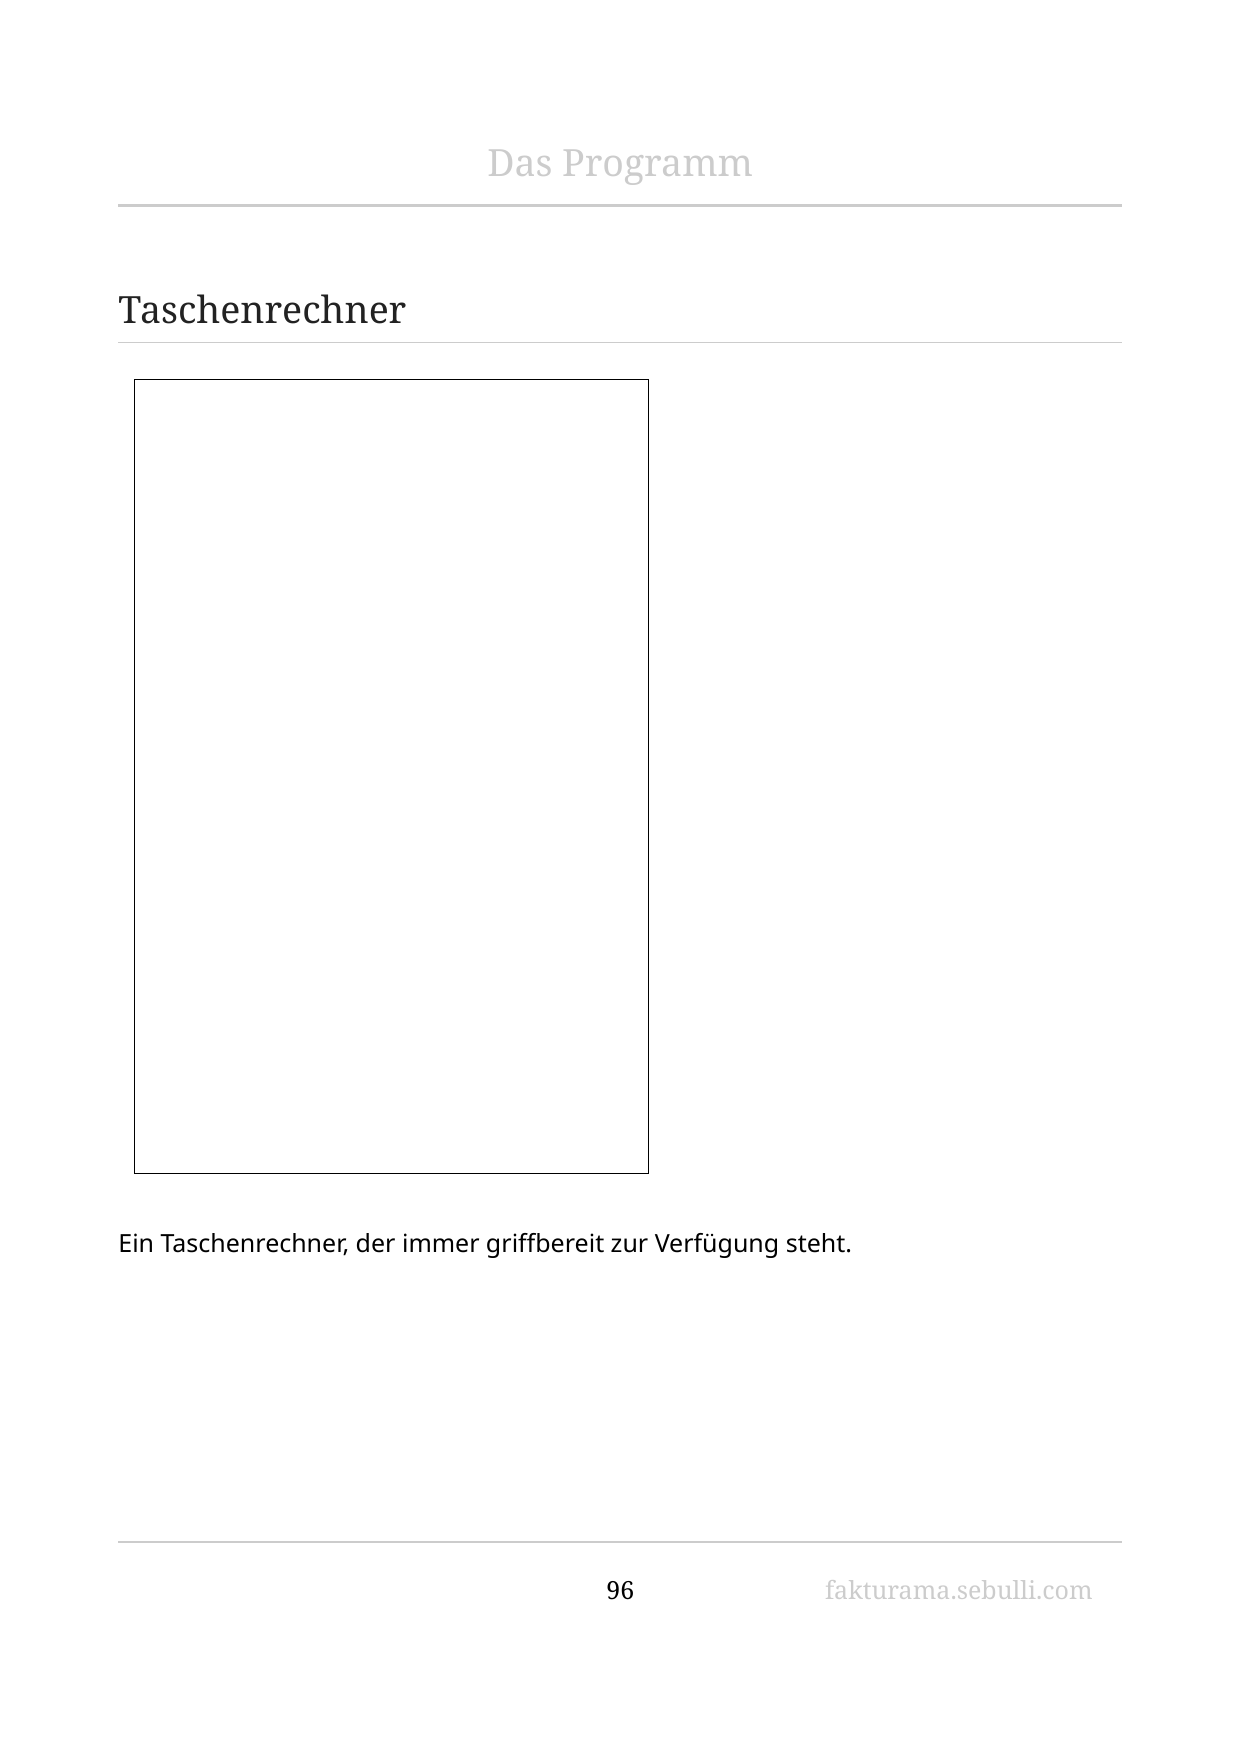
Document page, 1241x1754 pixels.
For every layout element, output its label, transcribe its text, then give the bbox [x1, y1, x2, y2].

text Ein Taschenrechner, der immer griffbereit zur Verfügung steht. [118, 1226, 1122, 1260]
subtitle Taschenrechner [118, 283, 1122, 342]
